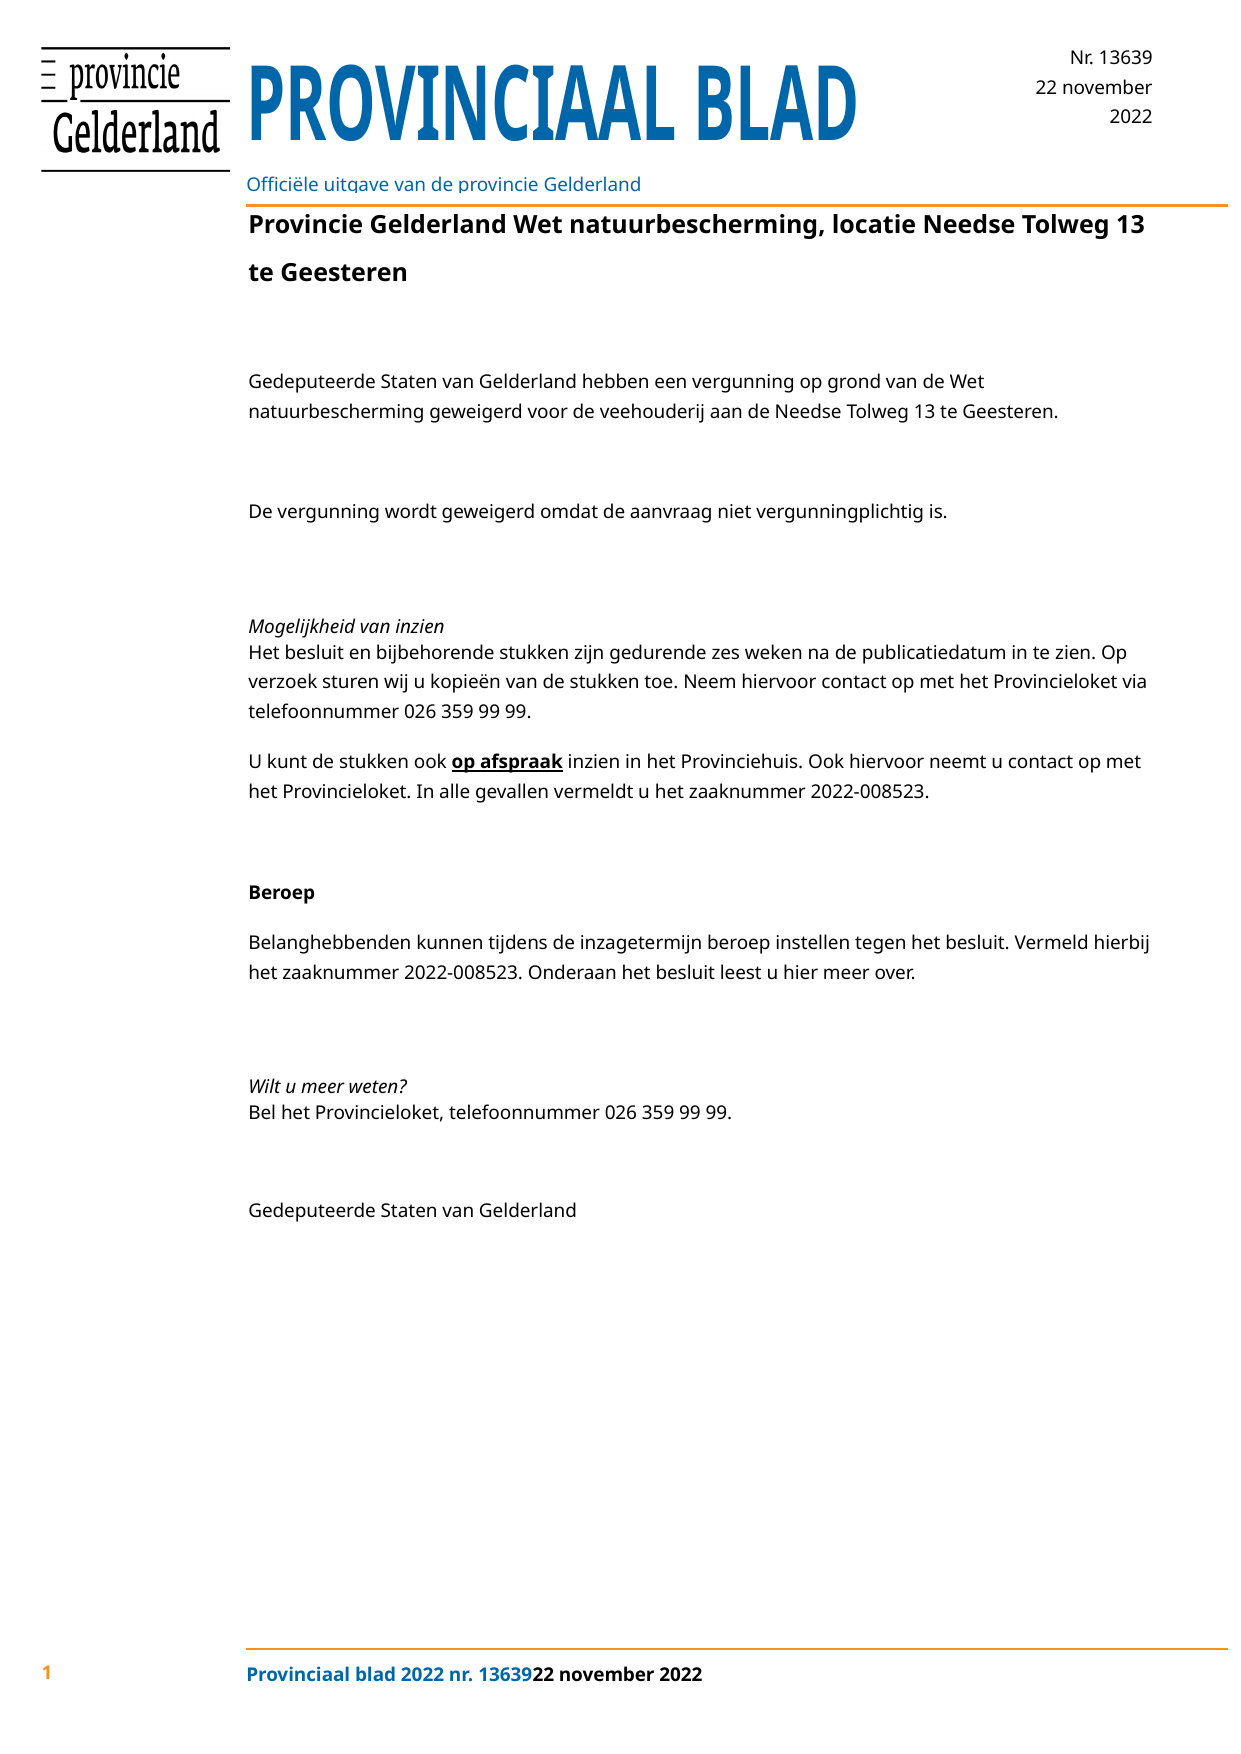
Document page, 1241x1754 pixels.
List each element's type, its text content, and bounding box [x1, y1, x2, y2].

text Belanghebbenden kunnen tijdens de inzagetermijn beroep instellen tegen het besluit. Vermeld hierbij het zaaknummer 2022-008523. Onderaan het besluit leest u hier meer over. [248, 929, 1152, 984]
text Het besluit en bijbehorende stukken zijn gedurende zes weken na de publicatiedatum in te zien. Op verzoek sturen wij u kopieën van de stukken toe. Neem hiervoor contact op met het Provincieloket via telefoonnummer 026 359 99 99. [248, 639, 1152, 724]
text Bel het Provincieloket, telefoonnummer 026 359 99 99. [248, 1099, 1152, 1125]
text U kunt de stukken ook op afspraak inzien in het Provinciehuis. Ook hiervoor neemt u contact op met het Provincieloket. In alle gevallen vermeldt u het zaaknummer 2022-008523. [248, 748, 1152, 804]
text De vergunning wordt geweigerd omdat de aanvraag niet vergunningplichtig is. [248, 499, 1152, 524]
text Gedeputeerde Staten van Gelderland hebben een vergunning op grond van de Wet natuurbescherming geweigerd voor de veehouderij aan de Needse Tolweg 13 te Geesteren. [248, 368, 1152, 424]
text Provincie Gelderland Wet natuurbescherming, locatie Needse Tolweg 13 te Geesteren [248, 207, 1152, 288]
text Mogelijkheid van inzien [248, 613, 1152, 639]
text Gedeputeerde Staten van Gelderland [248, 1197, 1152, 1223]
picture [41, 47, 231, 172]
text Beroep [248, 879, 1152, 904]
text Wilt u meer weten? [248, 1073, 1152, 1099]
